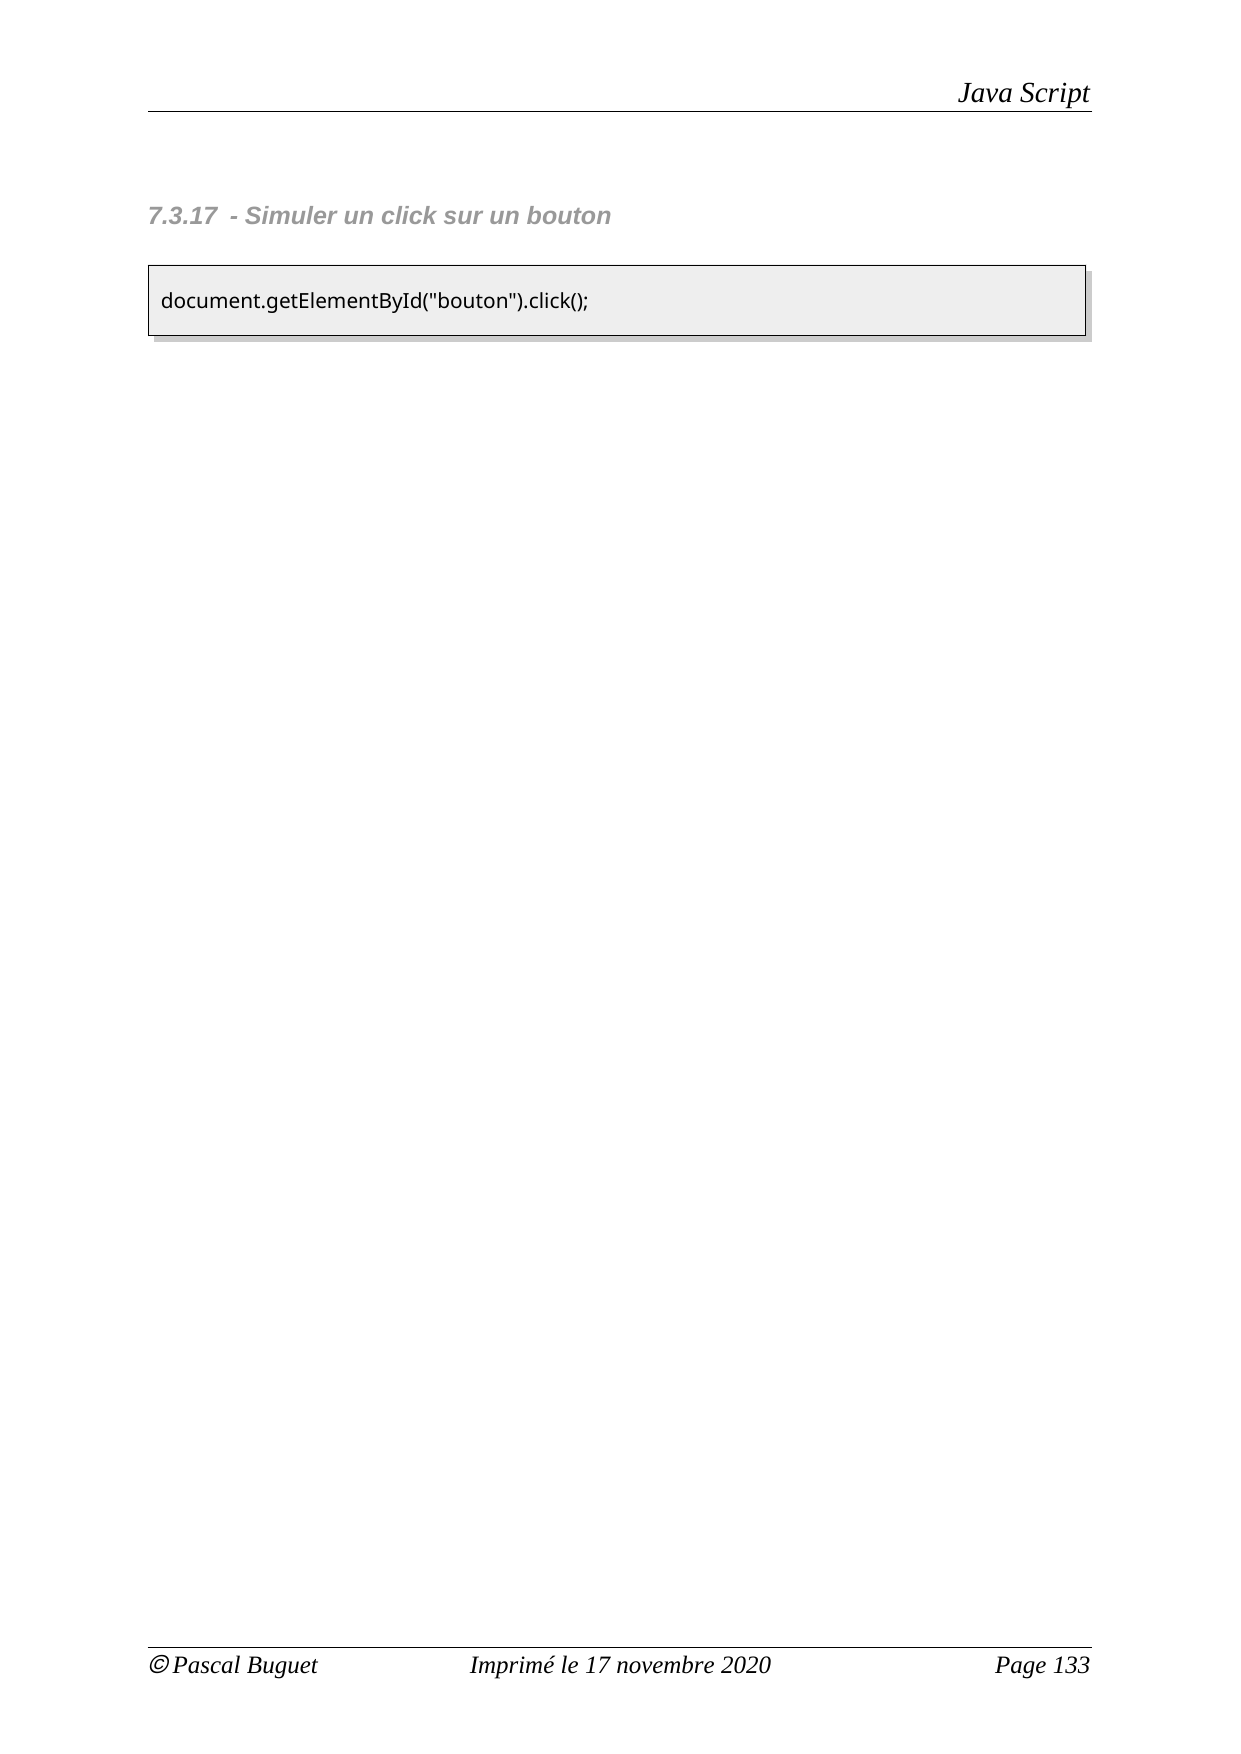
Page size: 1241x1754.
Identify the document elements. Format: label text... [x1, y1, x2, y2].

subtitle - Simuler un click sur un bouton [148, 201, 1092, 230]
text document.getElementById("bouton").click(); [149, 266, 1085, 335]
